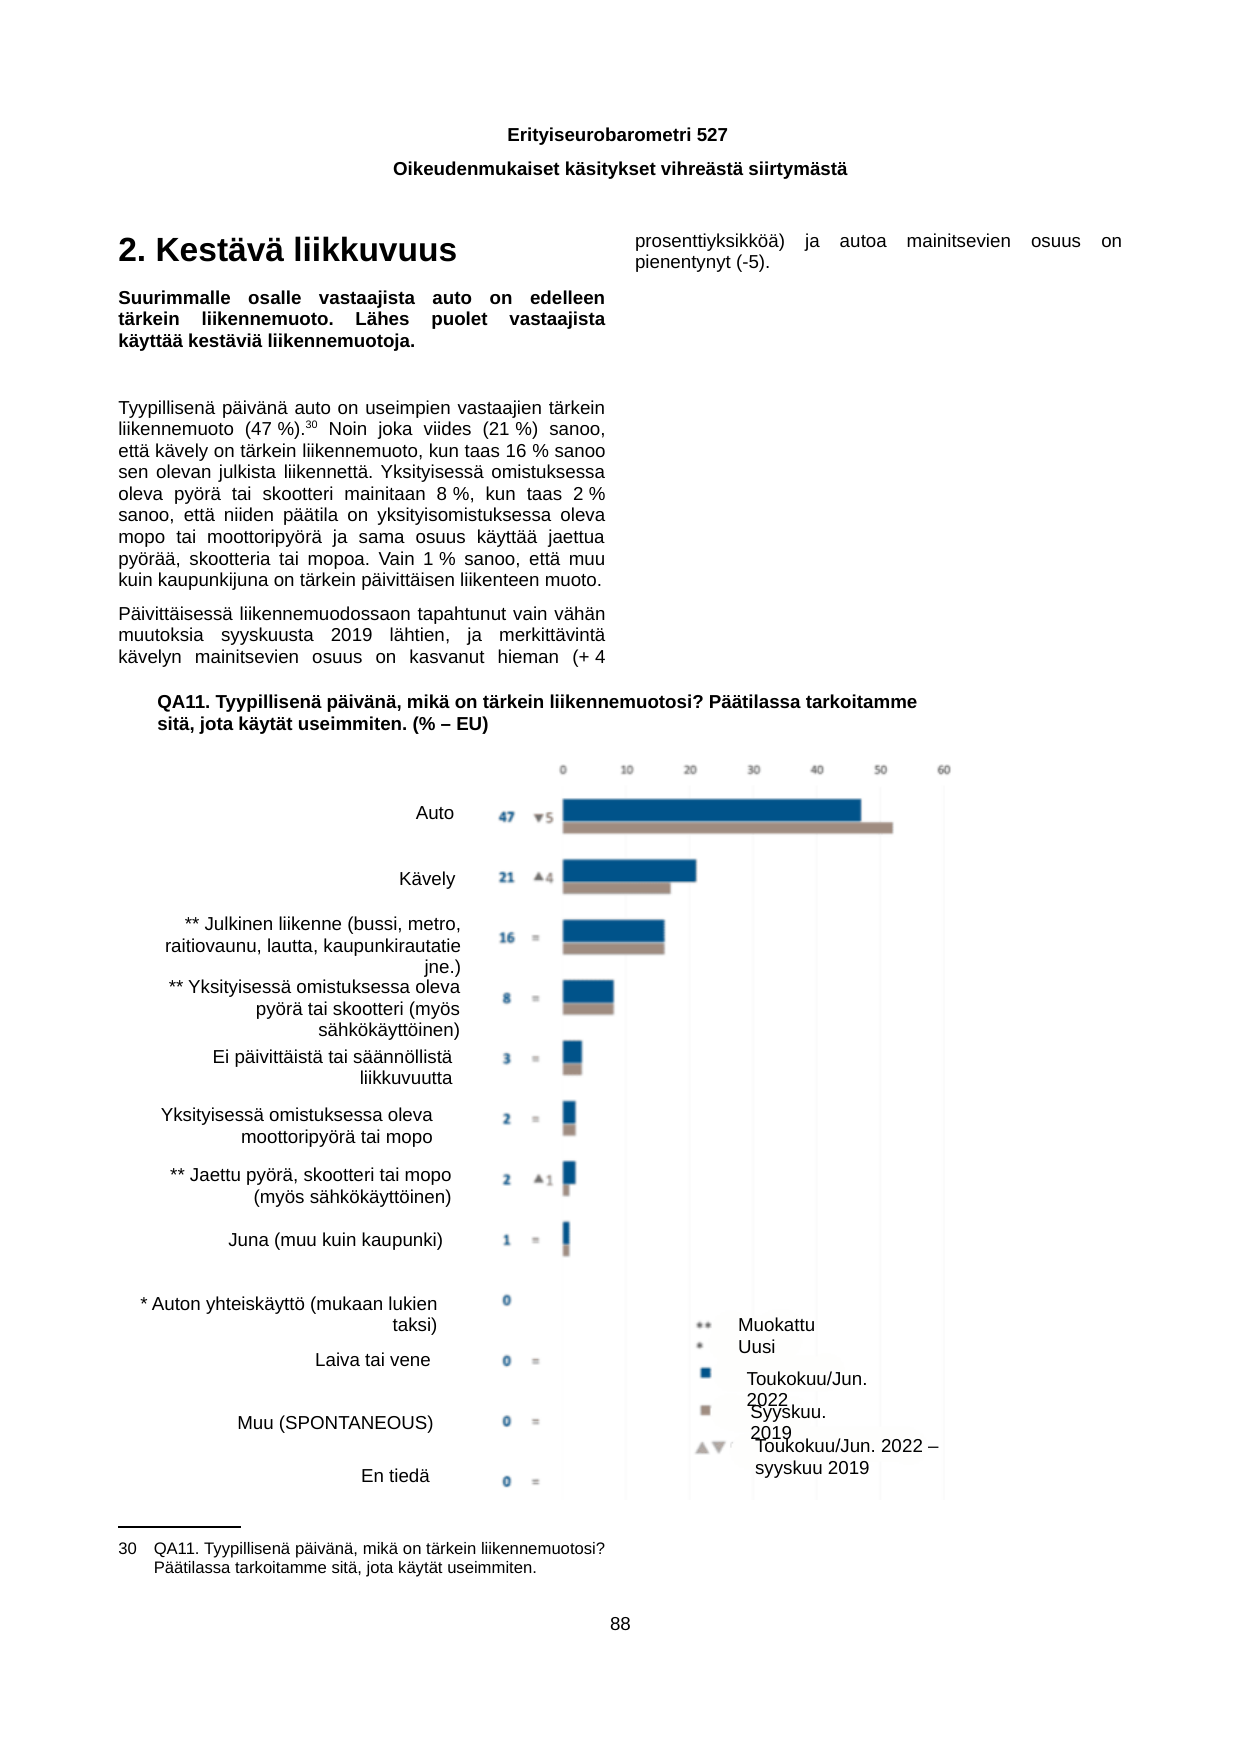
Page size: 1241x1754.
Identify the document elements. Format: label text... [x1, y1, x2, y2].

picture [489, 742, 976, 1500]
text QA11. Tyypillisenä päivänä, mikä on tärkein liikennemuotosi? Päätilassa tarkoitamme sitä, jota käytät useimmiten. [118, 1538, 605, 1577]
text Tyypillisenä päivänä auto on useimpien vastaajien tärkein liikennemuoto (47 %). Noin joka viides (21 %) sanoo, että kävely on tärkein liikennemuoto, kun taas 16 % sanoo sen olevan julkista liikennettä. Yksityisessä omistuksessa oleva pyörä tai skootteri mainitaan 8 %, kun taas 2 % sanoo, että niiden päätila on yksityisomistuksessa oleva mopo tai moottoripyörä ja sama osuus käyttää jaettua pyörää, skootteria tai mopoa. Vain 1 % sanoo, että muu kuin kaupunkijuna on tärkein päivittäisen liikenteen muoto. [118, 396, 605, 591]
text Suurimmalle osalle vastaajista auto on edelleen tärkein liikennemuoto. Lähes puolet vastaajista käyttää kestäviä liikennemuotoja. [118, 286, 605, 351]
text Päivittäisessä liikennemuodossaon tapahtunut vain vähän muutoksia syyskuusta 2019 lähtien, ja merkittävintä kävelyn mainitsevien osuus on kasvanut hieman (+ 4 [118, 602, 605, 667]
text prosenttiyksikköä) ja autoa mainitsevien osuus on pienentynyt (-5). [635, 229, 1122, 272]
subtitle 2. Kestävä liikkuvuus [118, 229, 605, 268]
